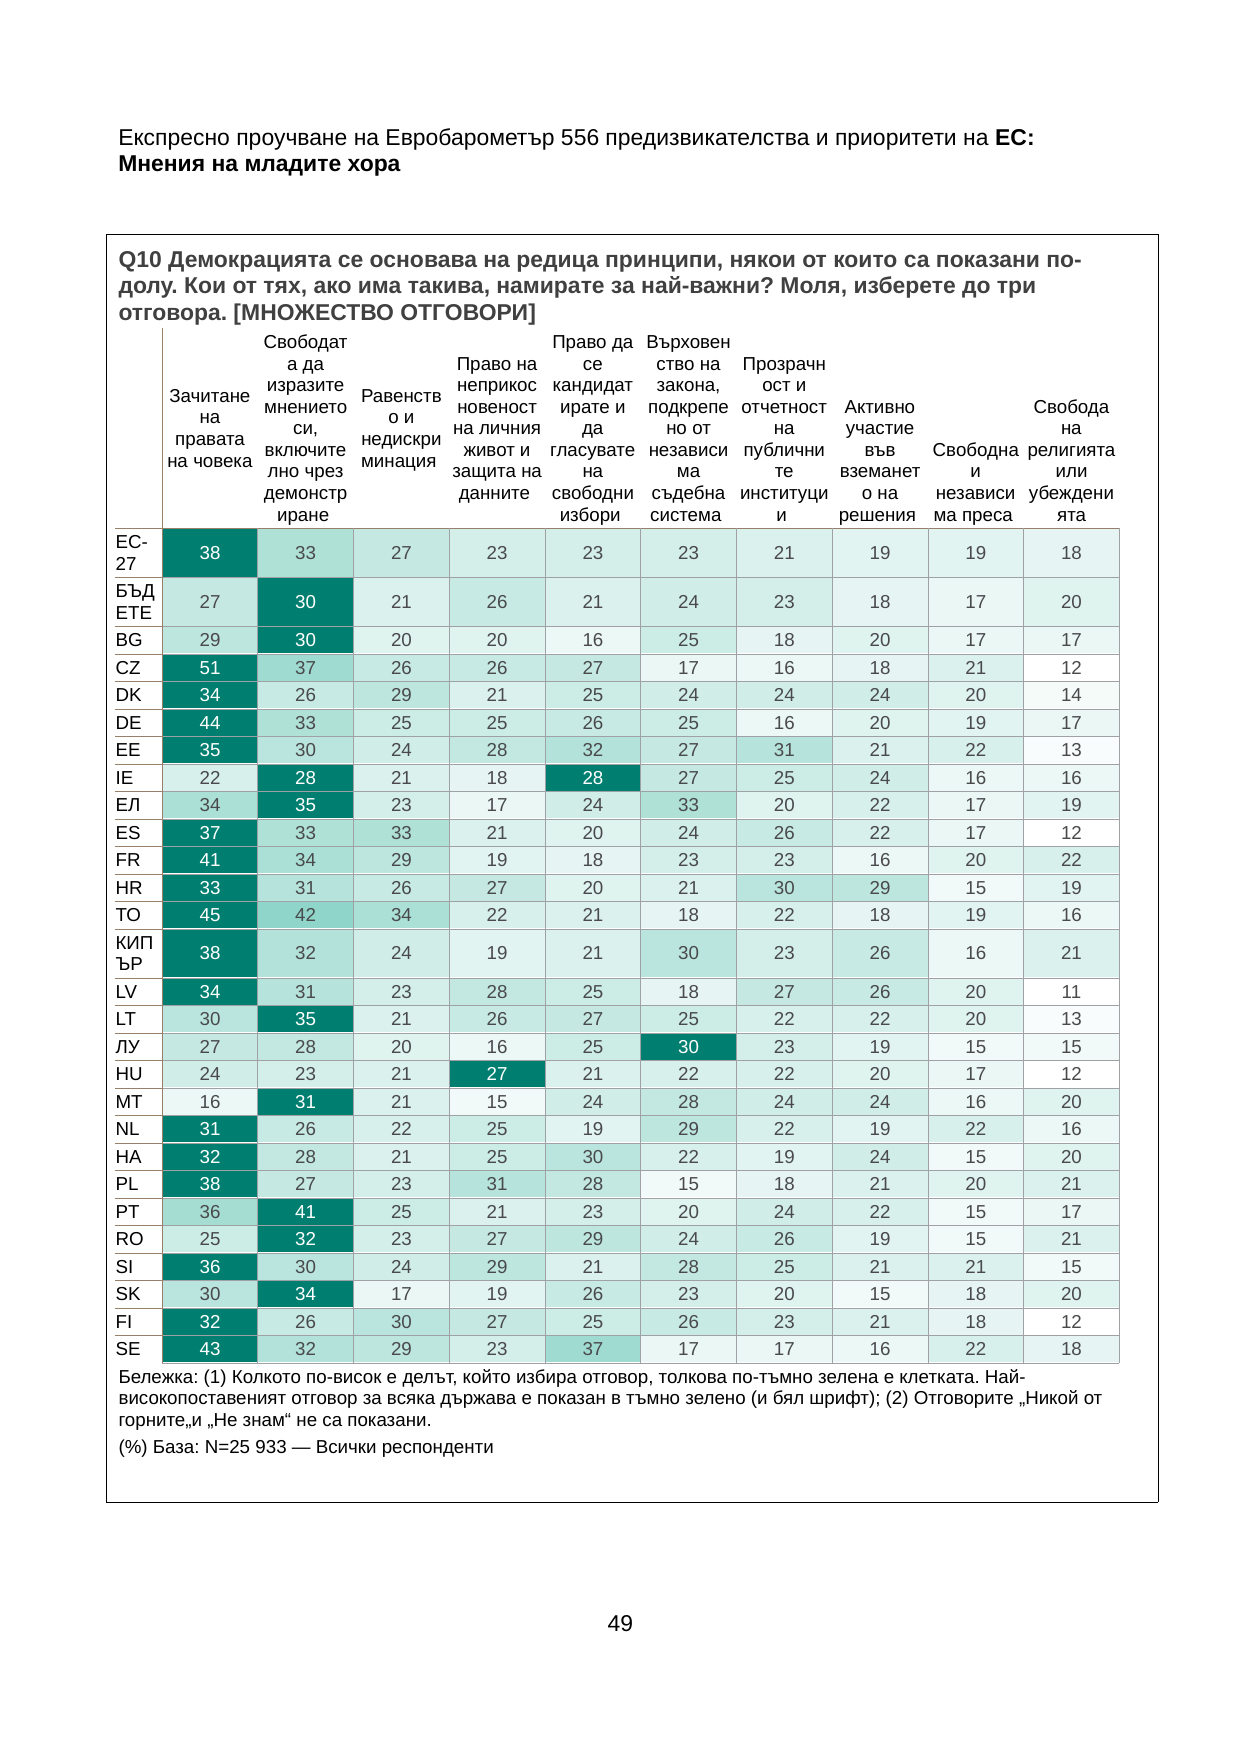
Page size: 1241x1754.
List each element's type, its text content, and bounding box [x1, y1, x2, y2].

table_cell 21 [929, 1254, 1023, 1280]
table_cell 19 [1024, 792, 1119, 818]
table_cell 30 [641, 1034, 736, 1060]
table_cell 20 [546, 820, 640, 846]
table_cell 15 [641, 1171, 736, 1197]
table_cell 16 [833, 1336, 928, 1362]
table_cell [115, 328, 162, 528]
table_cell 21 [1024, 930, 1119, 977]
table_cell 23 [354, 1171, 449, 1197]
table_cell 37 [258, 655, 353, 681]
table_cell BG [115, 627, 162, 653]
table_cell 35 [258, 792, 353, 818]
table_cell 26 [354, 655, 449, 681]
table_cell 20 [929, 979, 1023, 1005]
table_cell FI [115, 1309, 162, 1335]
table_cell 22 [641, 1144, 736, 1170]
table_cell 51 [163, 655, 257, 681]
table_cell 19 [833, 1034, 928, 1060]
table_cell 25 [163, 1226, 257, 1252]
table_cell 19 [833, 1116, 928, 1142]
table_cell 21 [354, 1061, 449, 1087]
table_cell 21 [354, 1006, 449, 1032]
table_cell 29 [450, 1254, 545, 1280]
table_cell 21 [833, 737, 928, 763]
table_cell 23 [641, 1281, 736, 1307]
table_cell 26 [258, 682, 353, 708]
table_cell 34 [163, 792, 257, 818]
table_cell 25 [354, 1199, 449, 1225]
table_cell 12 [1024, 1061, 1119, 1087]
table_cell 32 [258, 930, 353, 977]
table_cell 28 [258, 765, 353, 791]
table_cell 21 [833, 1254, 928, 1280]
table_cell 16 [546, 627, 640, 653]
table_cell 22 [737, 1116, 832, 1142]
table_cell 19 [833, 529, 928, 577]
table_cell 33 [258, 529, 353, 577]
table_cell Свободата да изразите мнението си, включително чрез демонстриране [258, 328, 353, 528]
table_cell 24 [163, 1061, 257, 1087]
table_cell 22 [833, 1006, 928, 1032]
table_cell 19 [833, 1226, 928, 1252]
table_cell 29 [546, 1226, 640, 1252]
table_cell 18 [833, 655, 928, 681]
table_cell 24 [354, 930, 449, 977]
table_cell Свободна и независима преса [928, 328, 1023, 528]
table_cell 34 [258, 1281, 353, 1307]
table_cell 18 [737, 1171, 832, 1197]
table_cell 21 [450, 820, 545, 846]
table_cell 27 [163, 1034, 257, 1060]
table_cell 26 [737, 1226, 832, 1252]
table_cell 30 [258, 578, 353, 626]
table_cell 24 [737, 1089, 832, 1115]
table_cell 27 [641, 737, 736, 763]
table_cell 32 [258, 1336, 353, 1362]
table_cell 25 [450, 1144, 545, 1170]
table_cell 17 [929, 578, 1023, 626]
table_cell 22 [737, 902, 832, 928]
table_cell 19 [1024, 875, 1119, 901]
table_cell 21 [1024, 1226, 1119, 1252]
table_cell 27 [450, 1226, 545, 1252]
table_cell 21 [833, 1309, 928, 1335]
table_cell DK [115, 682, 162, 708]
table_cell 31 [258, 875, 353, 901]
table_cell 12 [1024, 655, 1119, 681]
table_cell 27 [450, 875, 545, 901]
table_cell 28 [450, 737, 545, 763]
table_cell 17 [354, 1281, 449, 1307]
table_cell Зачитане на правата на човека [163, 328, 257, 528]
table_cell 23 [354, 1226, 449, 1252]
table_cell НА [115, 1144, 162, 1170]
table_cell 17 [929, 1061, 1023, 1087]
table_cell КИПЪР [115, 930, 162, 977]
table_cell 20 [1024, 578, 1119, 626]
table_cell Равенство и недискриминация [353, 328, 449, 528]
table_cell 25 [450, 710, 545, 736]
table_cell Право на неприкосновеност на личния живот и защита на данните [449, 328, 545, 528]
table_cell 22 [163, 765, 257, 791]
table_cell 18 [929, 1281, 1023, 1307]
table_cell 20 [833, 627, 928, 653]
table_cell 22 [450, 902, 545, 928]
table_cell 20 [450, 627, 545, 653]
table_cell 45 [163, 902, 257, 928]
table_cell 27 [546, 1006, 640, 1032]
table_cell 17 [929, 627, 1023, 653]
table_cell 22 [641, 1061, 736, 1087]
table_cell 26 [258, 1309, 353, 1335]
table_cell 21 [450, 1199, 545, 1225]
table_cell 18 [450, 765, 545, 791]
table_cell 20 [1024, 1144, 1119, 1170]
table_cell 22 [737, 1061, 832, 1087]
table_cell 17 [1024, 627, 1119, 653]
table_cell 28 [546, 765, 640, 791]
table_cell LT [115, 1006, 162, 1032]
table_cell 26 [641, 1309, 736, 1335]
table_header Q10 Демокрацията се основава на редица принципи, някои от които са показани по-долу. Кои от тях, ако има такива, намирате за най-важни? Моля, изберете до три отговора. [МНОЖЕСТВО ОТГОВОРИ] [115, 243, 1119, 328]
table_cell PL [115, 1171, 162, 1197]
table_cell 17 [450, 792, 545, 818]
table_cell 20 [1024, 1281, 1119, 1307]
table_cell 23 [546, 529, 640, 577]
table_cell FR [115, 847, 162, 873]
table_cell 17 [929, 792, 1023, 818]
table_cell 25 [737, 1254, 832, 1280]
table_cell 14 [1024, 682, 1119, 708]
table_cell 26 [833, 930, 928, 977]
table_cell 36 [163, 1199, 257, 1225]
table_cell 22 [833, 792, 928, 818]
table_cell 34 [163, 682, 257, 708]
table_cell 27 [450, 1061, 545, 1087]
table_cell 20 [929, 847, 1023, 873]
table_cell 17 [1024, 710, 1119, 736]
table_cell 22 [1024, 847, 1119, 873]
table_cell CZ [115, 655, 162, 681]
table_cell 18 [546, 847, 640, 873]
table_cell HU [115, 1061, 162, 1087]
table_cell 28 [641, 1089, 736, 1115]
table_cell 16 [929, 765, 1023, 791]
table_cell 24 [737, 682, 832, 708]
table_cell 17 [929, 820, 1023, 846]
table_cell 28 [258, 1144, 353, 1170]
table_cell 20 [737, 792, 832, 818]
table_cell 25 [546, 979, 640, 1005]
table_cell 33 [258, 710, 353, 736]
table_cell 36 [163, 1254, 257, 1280]
table_cell 37 [163, 820, 257, 846]
table_cell 15 [1024, 1034, 1119, 1060]
table_cell 33 [163, 875, 257, 901]
table_cell 26 [258, 1116, 353, 1142]
table_cell 18 [1024, 1336, 1119, 1362]
table_cell 20 [833, 710, 928, 736]
table_cell 28 [450, 979, 545, 1005]
table_cell ЕС-27 [115, 529, 162, 577]
table_cell 21 [737, 529, 832, 577]
table_cell 19 [546, 1116, 640, 1142]
table_cell 21 [546, 578, 640, 626]
table_cell 21 [1024, 1171, 1119, 1197]
table_cell 18 [641, 902, 736, 928]
table_cell 16 [929, 1089, 1023, 1115]
table_cell 13 [1024, 737, 1119, 763]
table_cell 23 [450, 529, 545, 577]
table_cell 28 [641, 1254, 736, 1280]
table_cell 30 [258, 737, 353, 763]
table_cell 19 [450, 930, 545, 977]
table_cell 19 [929, 529, 1023, 577]
table_cell 21 [833, 1171, 928, 1197]
table_cell 17 [641, 1336, 736, 1362]
table_cell 24 [641, 682, 736, 708]
table_cell 20 [929, 682, 1023, 708]
table_cell 24 [833, 1144, 928, 1170]
table_cell 23 [450, 1336, 545, 1362]
table_cell 30 [258, 1254, 353, 1280]
table_cell 29 [641, 1116, 736, 1142]
table_cell HR [115, 875, 162, 901]
table_cell RO [115, 1226, 162, 1252]
table_cell 25 [641, 1006, 736, 1032]
table_cell 32 [163, 1144, 257, 1170]
table_cell Бележка: (1) Колкото по-висок е делът, който избира отговор, толкова по-тъмно зелена е клетката. Най-високопоставеният отговор за всяка държава е показан в тъмно зелено (и бял шрифт); (2) Отговорите „Никой от горните„и „Не знам“ не са показани. [115, 1363, 1119, 1433]
table_cell 22 [737, 1006, 832, 1032]
table_cell 29 [833, 875, 928, 901]
table_cell 20 [929, 1171, 1023, 1197]
table_cell 20 [546, 875, 640, 901]
table_cell Свобода на религията или убежденията [1023, 328, 1119, 528]
table_cell ТО [115, 902, 162, 928]
table_cell 18 [1024, 529, 1119, 577]
table_cell 22 [929, 1116, 1023, 1142]
table_cell 29 [163, 627, 257, 653]
table_cell 26 [833, 979, 928, 1005]
table_cell 24 [833, 682, 928, 708]
table_cell 21 [929, 655, 1023, 681]
table_cell 12 [1024, 820, 1119, 846]
table_cell 15 [1024, 1254, 1119, 1280]
table_cell 24 [737, 1199, 832, 1225]
table_cell 28 [258, 1034, 353, 1060]
table_cell 31 [163, 1116, 257, 1142]
table_cell ES [115, 820, 162, 846]
table_cell (%) База: N=25 933 — Всички респонденти [115, 1433, 1119, 1461]
table_cell 24 [354, 1254, 449, 1280]
table_cell 26 [546, 1281, 640, 1307]
table_cell 25 [354, 710, 449, 736]
table_cell 15 [929, 1034, 1023, 1060]
table_cell 22 [929, 1336, 1023, 1362]
table_cell 33 [641, 792, 736, 818]
table_cell 21 [546, 1254, 640, 1280]
table_cell 15 [929, 875, 1023, 901]
table_cell 37 [546, 1336, 640, 1362]
table_cell 30 [737, 875, 832, 901]
table_cell 24 [546, 792, 640, 818]
table_cell 38 [163, 930, 257, 977]
table_cell 25 [546, 1309, 640, 1335]
table_cell 29 [354, 682, 449, 708]
table_cell 20 [737, 1281, 832, 1307]
table_cell 30 [258, 627, 353, 653]
table_cell 20 [833, 1061, 928, 1087]
table_cell 23 [354, 792, 449, 818]
table_cell 24 [354, 737, 449, 763]
table_cell EE [115, 737, 162, 763]
table_cell SK [115, 1281, 162, 1307]
table_cell 19 [929, 902, 1023, 928]
table_cell 22 [354, 1116, 449, 1142]
table_cell 12 [1024, 1309, 1119, 1335]
table_cell 20 [354, 627, 449, 653]
table_cell 18 [833, 902, 928, 928]
table_cell 18 [929, 1309, 1023, 1335]
table_cell LV [115, 979, 162, 1005]
table_cell 17 [737, 1336, 832, 1362]
table_cell 38 [163, 1171, 257, 1197]
table_cell 23 [737, 847, 832, 873]
table_cell 25 [546, 1034, 640, 1060]
table_cell 27 [354, 529, 449, 577]
table_cell 26 [737, 820, 832, 846]
table_cell 23 [641, 847, 736, 873]
table_cell 26 [450, 655, 545, 681]
table_cell 18 [737, 627, 832, 653]
table_cell 16 [833, 847, 928, 873]
table_cell 30 [354, 1309, 449, 1335]
table_cell Върховенство на закона, подкрепено от независима съдебна система [640, 328, 736, 528]
table_cell 20 [641, 1199, 736, 1225]
table_cell 24 [546, 1089, 640, 1115]
table_cell 41 [163, 847, 257, 873]
table_cell 19 [929, 710, 1023, 736]
table_cell 23 [737, 1309, 832, 1335]
table_cell 27 [258, 1171, 353, 1197]
table_cell 27 [641, 765, 736, 791]
table_cell 11 [1024, 979, 1119, 1005]
table_cell 29 [354, 1336, 449, 1362]
table_cell 33 [354, 820, 449, 846]
table_cell 16 [929, 930, 1023, 977]
table_cell 18 [641, 979, 736, 1005]
table_cell 44 [163, 710, 257, 736]
table_cell Активно участие във вземането на решения [832, 328, 928, 528]
table_cell 15 [833, 1281, 928, 1307]
table_cell 16 [163, 1089, 257, 1115]
table_cell 32 [163, 1309, 257, 1335]
table_cell 35 [163, 737, 257, 763]
table_cell 23 [737, 1034, 832, 1060]
table_cell 16 [1024, 1116, 1119, 1142]
table_cell 17 [1024, 1199, 1119, 1225]
table_cell 21 [546, 1061, 640, 1087]
table_cell 21 [354, 765, 449, 791]
table_cell 21 [354, 1089, 449, 1115]
table_cell 35 [258, 1006, 353, 1032]
table_cell 25 [641, 627, 736, 653]
table_cell 15 [929, 1144, 1023, 1170]
table_cell 21 [354, 1144, 449, 1170]
table_cell 41 [258, 1199, 353, 1225]
table_cell Право да се кандидатирате и да гласувате на свободни избори [545, 328, 640, 528]
table_cell 21 [450, 682, 545, 708]
table_cell 43 [163, 1336, 257, 1362]
table_cell 28 [546, 1171, 640, 1197]
table_cell 26 [546, 710, 640, 736]
table_cell ЕЛ [115, 792, 162, 818]
table_cell 38 [163, 529, 257, 577]
table_cell SI [115, 1254, 162, 1280]
table_cell 34 [354, 902, 449, 928]
table_cell 29 [354, 847, 449, 873]
table_cell БЪДЕТЕ [115, 578, 162, 626]
table_cell 24 [833, 1089, 928, 1115]
table_cell 23 [737, 930, 832, 977]
table_cell 22 [929, 737, 1023, 763]
table_cell 15 [450, 1089, 545, 1115]
table_cell 27 [163, 578, 257, 626]
table_cell 30 [546, 1144, 640, 1170]
table_cell 23 [737, 578, 832, 626]
table_cell 25 [737, 765, 832, 791]
table_cell 34 [258, 847, 353, 873]
table_cell 23 [354, 979, 449, 1005]
table_cell 24 [641, 1226, 736, 1252]
table_cell 30 [163, 1281, 257, 1307]
table_cell 23 [258, 1061, 353, 1087]
table_cell 21 [546, 930, 640, 977]
table_cell 19 [450, 1281, 545, 1307]
table_cell Прозрачност и отчетност на публичните институции [736, 328, 832, 528]
table_cell 33 [258, 820, 353, 846]
table_cell 20 [1024, 1089, 1119, 1115]
table_cell 16 [1024, 765, 1119, 791]
table_cell 30 [641, 930, 736, 977]
table_cell 17 [641, 655, 736, 681]
table_cell 26 [354, 875, 449, 901]
table_cell 23 [546, 1199, 640, 1225]
table_cell 23 [641, 529, 736, 577]
table_cell ЛУ [115, 1034, 162, 1060]
table_cell 30 [163, 1006, 257, 1032]
table_cell 25 [641, 710, 736, 736]
table_cell 21 [546, 902, 640, 928]
table_cell 26 [450, 578, 545, 626]
table_cell 21 [354, 578, 449, 626]
table_cell SE [115, 1336, 162, 1362]
table_cell PT [115, 1199, 162, 1225]
table_cell 31 [450, 1171, 545, 1197]
table_cell 16 [450, 1034, 545, 1060]
table_cell 24 [641, 820, 736, 846]
table_cell 19 [450, 847, 545, 873]
table_cell 32 [258, 1226, 353, 1252]
table_cell IE [115, 765, 162, 791]
table_cell 15 [929, 1226, 1023, 1252]
table_cell 31 [737, 737, 832, 763]
table_cell 16 [737, 655, 832, 681]
table_cell 21 [641, 875, 736, 901]
table_cell 18 [833, 578, 928, 626]
table_cell 26 [450, 1006, 545, 1032]
table_cell 16 [1024, 902, 1119, 928]
table_cell 22 [833, 820, 928, 846]
table_cell 24 [833, 765, 928, 791]
table_cell DE [115, 710, 162, 736]
table_cell 19 [737, 1144, 832, 1170]
table_cell 20 [354, 1034, 449, 1060]
table_cell 25 [546, 682, 640, 708]
table_cell 24 [641, 578, 736, 626]
table_cell 31 [258, 1089, 353, 1115]
table_cell 27 [546, 655, 640, 681]
table_cell 42 [258, 902, 353, 928]
table_cell 20 [929, 1006, 1023, 1032]
table_cell 34 [163, 979, 257, 1005]
table_cell 13 [1024, 1006, 1119, 1032]
table_cell 16 [737, 710, 832, 736]
table_cell 27 [450, 1309, 545, 1335]
table_cell 27 [737, 979, 832, 1005]
table_cell 31 [258, 979, 353, 1005]
table_cell 22 [833, 1199, 928, 1225]
table_cell 32 [546, 737, 640, 763]
table_cell MT [115, 1089, 162, 1115]
table_cell 25 [450, 1116, 545, 1142]
table_cell 15 [929, 1199, 1023, 1225]
table_cell NL [115, 1116, 162, 1142]
